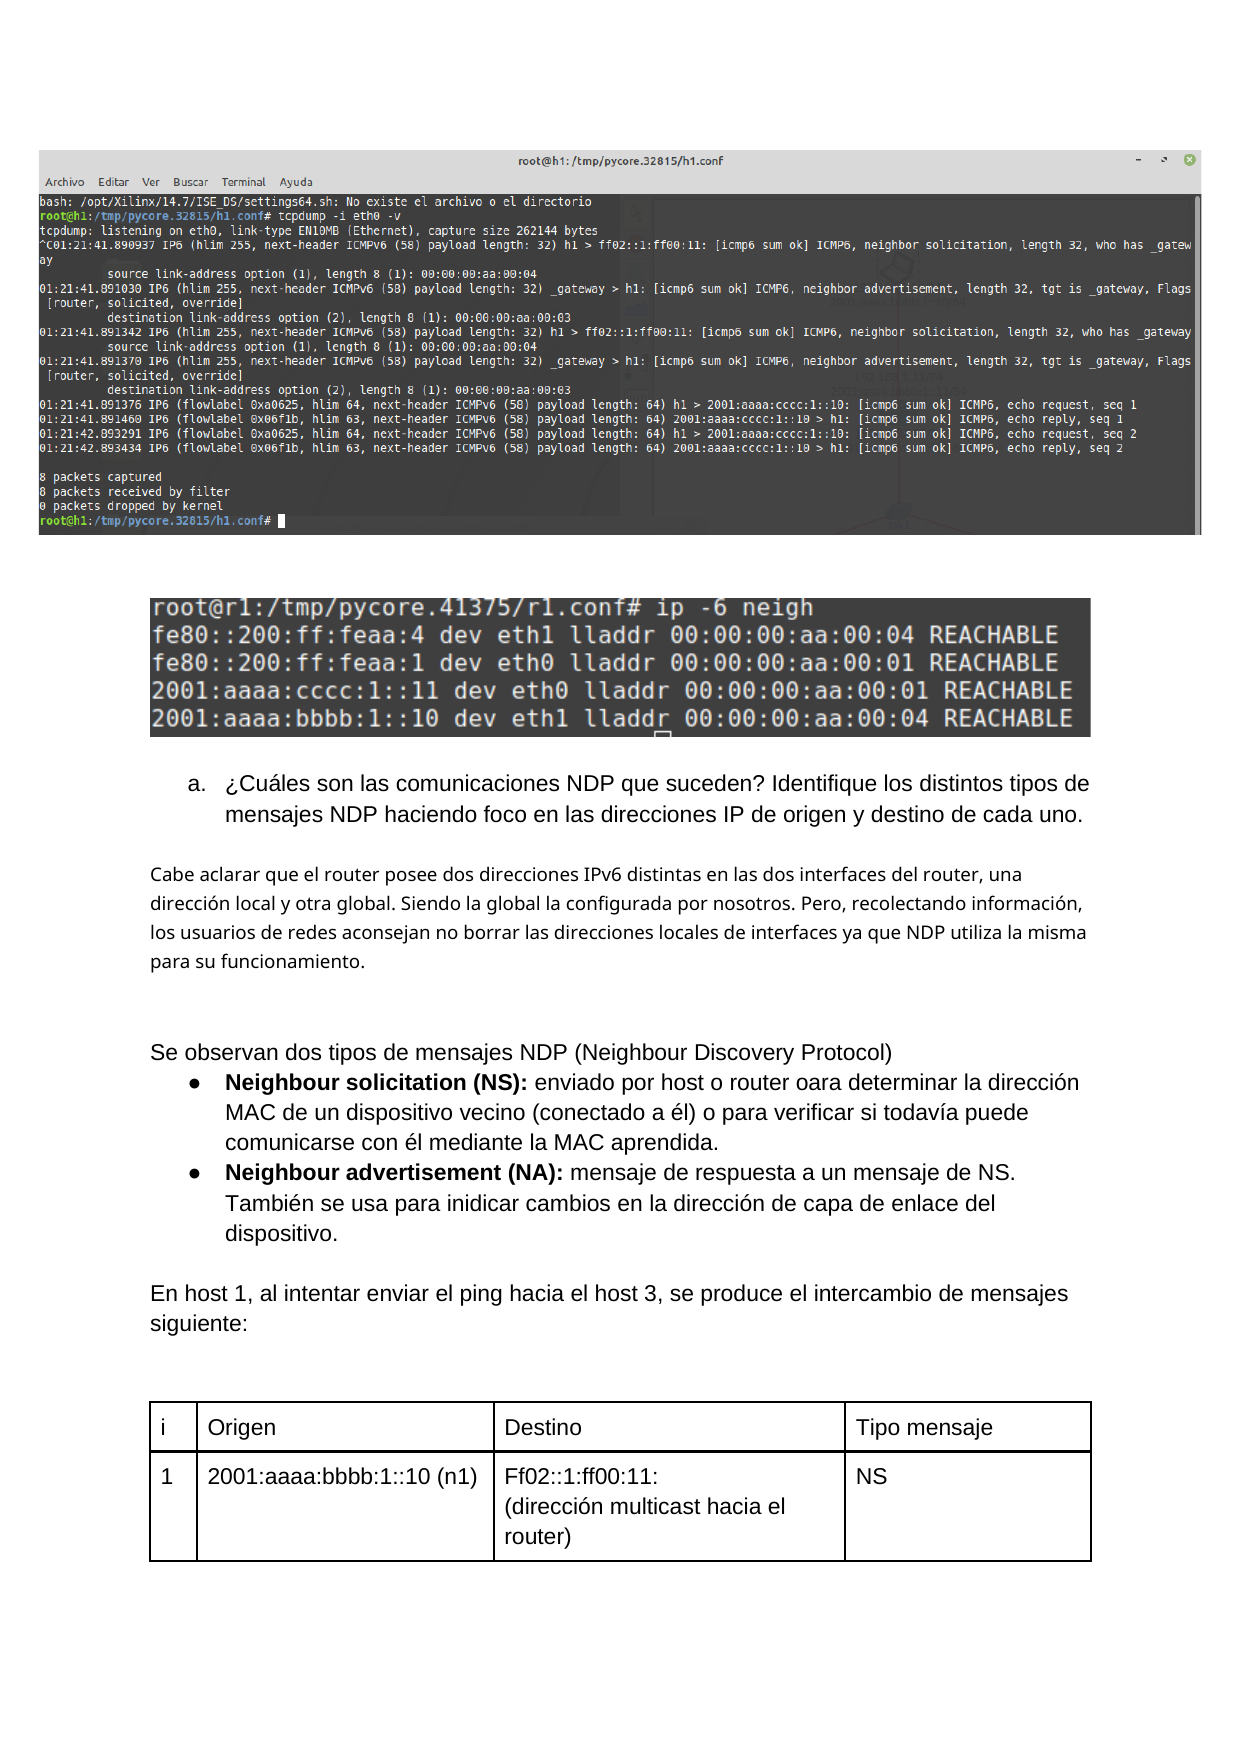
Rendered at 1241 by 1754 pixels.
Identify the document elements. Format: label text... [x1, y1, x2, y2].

list Neighbour solicitation (NS): enviado por host o router oara determinar la dirección MAC de un dispositivo vecino (conectado a él) o para verificar si todavía puede comunicarse con él mediante la MAC aprendida. [187, 1069, 1090, 1156]
text Cabe aclarar que el router posee dos direcciones IPv6 distintas en las dos interfaces del router, una dirección local y otra global. Siendo la global la configurada por nosotros. Pero, recolectando información, los usuarios de redes aconsejan no borrar las direcciones locales de interfaces ya que NDP utiliza la misma para su funcionamiento. [150, 861, 1090, 974]
list Neighbour advertisement (NA): mensaje de respuesta a un mensaje de NS. También se usa para inidicar cambios en la dirección de capa de enlace del dispositivo. [187, 1159, 1090, 1246]
table_cell NS [846, 1453, 1090, 1560]
text En host 1, al intentar enviar el ping hacia el host 3, se produce el intercambio de mensajes siguiente: [150, 1280, 1090, 1337]
table_header Destino [495, 1403, 844, 1450]
table_cell Ff02::1:ff00:11: (dirección multicast hacia el router) [495, 1453, 844, 1560]
picture [150, 598, 1091, 737]
list ¿Cuáles son las comunicaciones NDP que suceden? Identifique los distintos tipos de mensajes NDP haciendo foco en las direcciones IP de origen y destino de cada uno. [187, 770, 1090, 827]
table_header i [151, 1403, 196, 1450]
text Se observan dos tipos de mensajes NDP (Neighbour Discovery Protocol) [150, 1038, 1090, 1065]
table_cell 2001:aaaa:bbbb:1::10 (n1) [198, 1453, 493, 1560]
table_header Tipo mensaje [846, 1403, 1090, 1450]
picture [38, 150, 1202, 535]
table_cell 1 [151, 1453, 196, 1560]
table_header Origen [198, 1403, 493, 1450]
